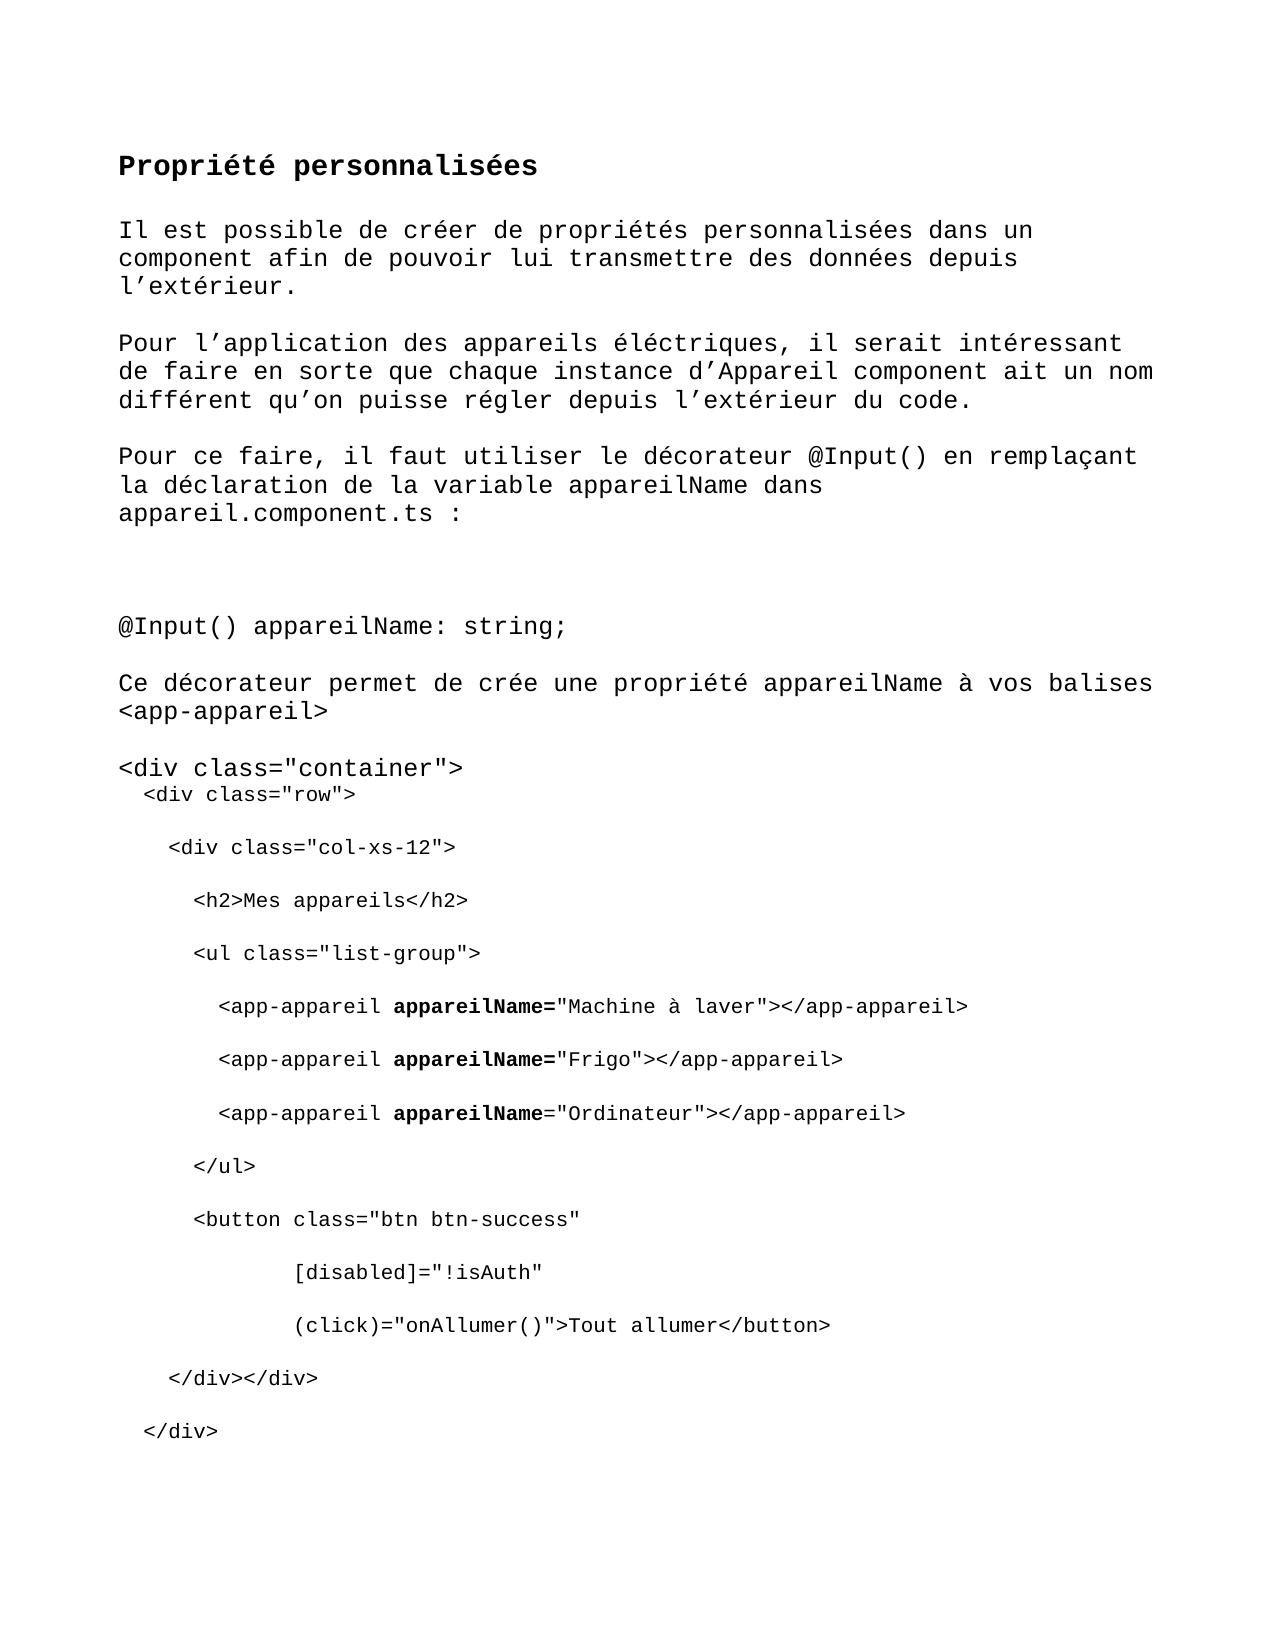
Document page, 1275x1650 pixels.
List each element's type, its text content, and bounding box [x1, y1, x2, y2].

text <div class="col-xs-12"> [118, 837, 1157, 861]
text (click)="onAllumer()">Tout allumer</button> [118, 1315, 1157, 1339]
text <ul class="list-group"> [118, 943, 1157, 967]
text Pour ce faire, il faut utiliser le décorateur @Input() en remplaçant la déclaration de la variable appareilName dans appareil.component.ts : [118, 444, 1157, 529]
text <div class="row"> [118, 784, 1157, 807]
text Il est possible de créer de propriétés personnalisées dans un component afin de pouvoir lui transmettre des données depuis l’extérieur. [118, 217, 1157, 302]
text </div></div> [118, 1368, 1157, 1392]
text [disabled]="!isAuth" [118, 1262, 1157, 1286]
text Pour l’application des appareils éléctriques, il serait intéressant de faire en sorte que chaque instance d’Appareil component ait un nom différent qu’on puisse régler depuis l’extérieur du code. [118, 331, 1157, 416]
text <app-appareil appareilName="Machine à laver"></app-appareil> [118, 996, 1157, 1020]
text </div> [118, 1421, 1157, 1445]
text <button class="btn btn-success" [118, 1209, 1157, 1232]
text Ce décorateur permet de crée une propriété appareilName à vos balises <app-appareil> [118, 671, 1157, 727]
text @Input() appareilName: string; [118, 614, 1157, 642]
text <app-appareil appareilName="Ordinateur"></app-appareil> [118, 1103, 1157, 1126]
text Propriété personnalisées [118, 151, 1157, 184]
text <div class="container"> [118, 756, 1157, 784]
text </ul> [118, 1156, 1157, 1179]
text <app-appareil appareilName="Frigo"></app-appareil> [118, 1049, 1157, 1073]
text <h2>Mes appareils</h2> [118, 890, 1157, 914]
